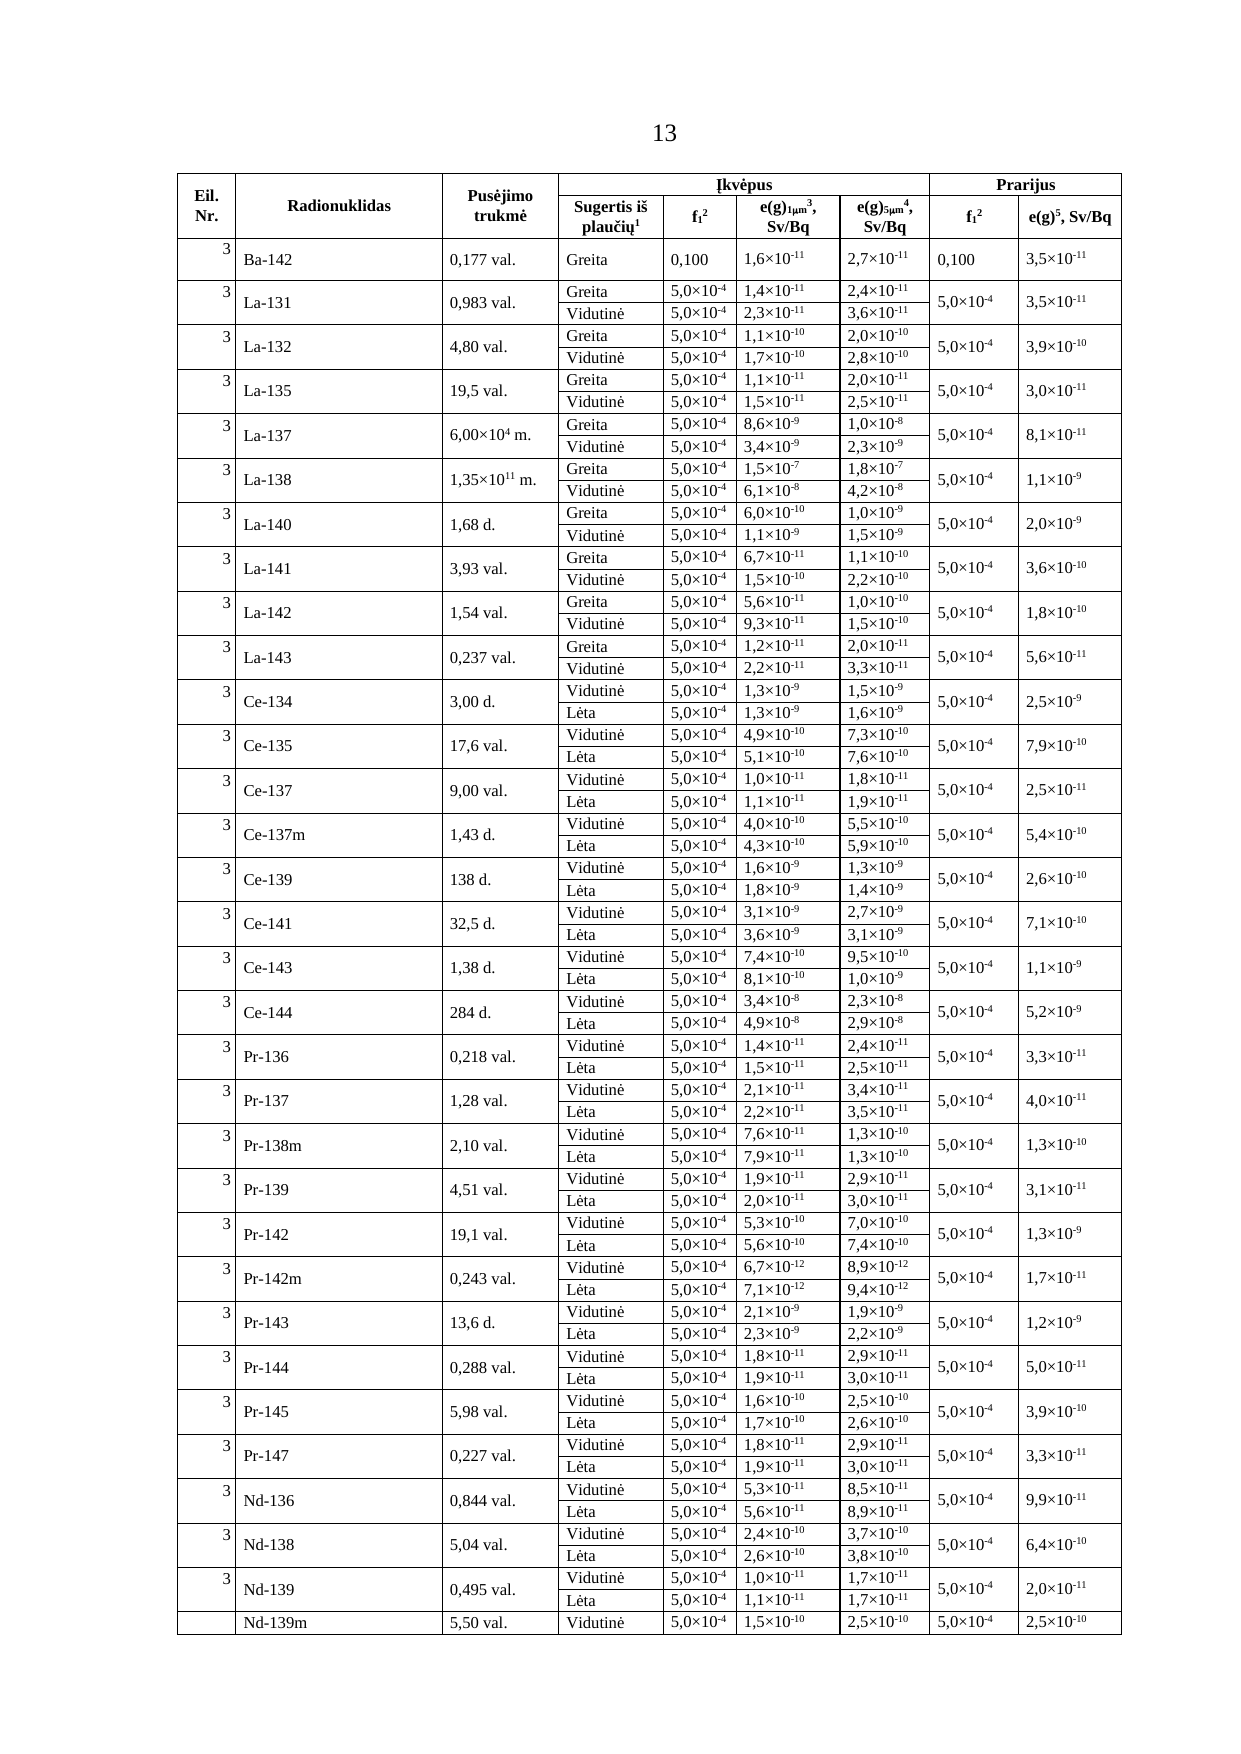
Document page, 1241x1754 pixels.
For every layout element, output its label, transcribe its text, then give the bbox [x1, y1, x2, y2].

table_cell 346. [178, 725, 235, 768]
table_cell 5,0×10-4 [930, 680, 1018, 724]
table_cell 5,0×10-11 [1019, 1346, 1121, 1389]
table_cell 2,5×10-10 [1019, 1612, 1121, 1633]
table_cell 1,0×10-11 [737, 769, 839, 790]
table_cell 5,0×10-4 [664, 769, 736, 790]
table_cell 1,1×10-10 [841, 547, 929, 568]
table_cell Vidutinė [559, 1302, 663, 1323]
table_cell Greita [559, 636, 663, 657]
table_cell 1,3×10-9 [841, 858, 929, 879]
table_cell 7,4×10-10 [841, 1235, 929, 1256]
table_cell Pr-142m [236, 1257, 442, 1301]
table_cell Vidutinė [559, 769, 663, 790]
table_cell Lėta [559, 1013, 663, 1034]
table_cell Ce-137m [236, 814, 442, 857]
table_cell 2,3×10-9 [737, 1324, 839, 1345]
table_cell 1,1×10-11 [737, 791, 839, 812]
table_cell 5,6×10-10 [737, 1235, 839, 1256]
table_cell Pr-147 [236, 1435, 442, 1478]
table_cell Greita [559, 281, 663, 302]
table_cell 6,00×104 m. [443, 414, 558, 457]
table_cell 17,6 val. [443, 725, 558, 768]
table_cell 1,3×10-10 [841, 1146, 929, 1167]
table_cell 1,9×10-11 [737, 1169, 839, 1190]
table_cell 5,0×10-4 [664, 1612, 736, 1633]
table_cell 5,0×10-4 [664, 1169, 736, 1190]
table_cell Vidutinė [559, 1257, 663, 1278]
table_cell 2,3×10-8 [841, 991, 929, 1012]
table_cell Lėta [559, 703, 663, 724]
table_cell Vidutinė [559, 481, 663, 502]
table_cell Lėta [559, 1102, 663, 1123]
table_cell 5,0×10-4 [664, 1302, 736, 1323]
table_cell Sugertis iš plaučių1 [559, 196, 663, 238]
table_cell 1,0×10-9 [841, 503, 929, 524]
table_cell 5,0×10-4 [664, 525, 736, 546]
table_cell 5,0×10-4 [664, 592, 736, 613]
table_cell 1,4×10-9 [841, 880, 929, 901]
table_cell 5,0×10-4 [664, 414, 736, 435]
table_cell 7,4×10-10 [737, 947, 839, 968]
table_cell 0,100 [664, 239, 736, 280]
table_cell 5,0×10-4 [930, 1257, 1018, 1301]
table_cell 3,1×10-9 [841, 925, 929, 946]
table_cell 1,8×10-9 [737, 880, 839, 901]
table_cell La-132 [236, 325, 442, 369]
table_cell 3,0×10-11 [841, 1457, 929, 1478]
table_cell 5,0×10-4 [664, 1479, 736, 1500]
table_cell Greita [559, 239, 663, 280]
table_cell 7,0×10-10 [841, 1213, 929, 1234]
table_cell 5,0×10-4 [664, 1213, 736, 1234]
table_cell Pr-138m [236, 1124, 442, 1167]
table_cell 335. [178, 239, 235, 280]
table_cell 349. [178, 858, 235, 901]
table_cell La-138 [236, 459, 442, 502]
table_cell 5,0×10-4 [664, 1413, 736, 1434]
table_cell 5,3×10-10 [737, 1213, 839, 1234]
table_cell La-141 [236, 547, 442, 591]
table_cell 5,6×10-11 [737, 1501, 839, 1522]
table_cell 8,9×10-12 [841, 1257, 929, 1278]
table_cell 5,0×10-4 [664, 570, 736, 591]
table_cell 1,8×10-11 [737, 1435, 839, 1456]
table_cell Vidutinė [559, 1435, 663, 1456]
table_cell 2,0×10-11 [841, 370, 929, 391]
table_cell 13,6 d. [443, 1302, 558, 1345]
table_cell 7,9×10-10 [1019, 725, 1121, 768]
table_cell 5,0×10-4 [664, 969, 736, 990]
table_cell 359. [178, 1302, 235, 1345]
table_cell 1,4×10-11 [737, 281, 839, 302]
table_cell 1,5×10-10 [737, 1612, 839, 1633]
table_cell Pr-144 [236, 1346, 442, 1389]
table_cell 2,5×10-11 [841, 392, 929, 413]
table_cell 2,2×10-11 [737, 1102, 839, 1123]
table_cell 9,3×10-11 [737, 614, 839, 635]
table_cell 1,5×10-11 [737, 1058, 839, 1079]
table_cell 1,6×10-9 [737, 858, 839, 879]
table_cell Lėta [559, 1146, 663, 1167]
table_cell Lėta [559, 1590, 663, 1611]
table_cell 5,0×10-4 [930, 503, 1018, 546]
table_cell Lėta [559, 1413, 663, 1434]
table_cell 345. [178, 680, 235, 724]
table_cell 5,6×10-11 [1019, 636, 1121, 679]
table_cell Vidutinė [559, 1568, 663, 1589]
table_cell 4,51 val. [443, 1169, 558, 1212]
table_cell 3,4×10-8 [737, 991, 839, 1012]
table_cell Vidutinė [559, 1390, 663, 1412]
table_cell 3,5×10-11 [1019, 281, 1121, 324]
table_cell 2,2×10-10 [841, 570, 929, 591]
table_cell 336. [178, 281, 235, 324]
table_cell 1,9×10-11 [737, 1368, 839, 1389]
table_cell 5,0×10-4 [930, 1612, 1018, 1633]
table_cell Lėta [559, 880, 663, 901]
table_cell 5,0×10-4 [664, 1501, 736, 1522]
table_cell Vidutinė [559, 1169, 663, 1190]
table_cell 8,6×10-9 [737, 414, 839, 435]
table_cell Vidutinė [559, 525, 663, 546]
table_cell 5,0×10-4 [664, 614, 736, 635]
table_cell La-135 [236, 370, 442, 413]
table_cell Ce-134 [236, 680, 442, 724]
table_cell La-137 [236, 414, 442, 457]
table_cell 364. [178, 1524, 235, 1567]
table_cell Greita [559, 547, 663, 568]
table_cell 1,5×10-10 [841, 614, 929, 635]
table_cell 5,0×10-4 [664, 1058, 736, 1079]
table_cell 5,04 val. [443, 1524, 558, 1567]
table_cell 4,0×10-10 [737, 814, 839, 835]
table_cell 8,1×10-10 [737, 969, 839, 990]
table_cell 0,288 val. [443, 1346, 558, 1389]
table_cell 0,983 val. [443, 281, 558, 324]
table_cell 0,177 val. [443, 239, 558, 280]
table_cell Vidutinė [559, 392, 663, 413]
table_cell 5,0×10-4 [664, 1280, 736, 1301]
table_cell Ce-135 [236, 725, 442, 768]
table_cell 350. [178, 902, 235, 946]
table_cell Vidutinė [559, 1213, 663, 1234]
table_cell 0,243 val. [443, 1257, 558, 1301]
table_cell 5,0×10-4 [664, 991, 736, 1012]
table_cell 5,0×10-4 [664, 947, 736, 968]
table_cell 4,9×10-10 [737, 725, 839, 746]
table_cell 5,9×10-10 [841, 836, 929, 857]
table_cell 339. [178, 414, 235, 457]
table_cell 5,0×10-4 [930, 769, 1018, 812]
table_cell 5,0×10-4 [664, 392, 736, 413]
table_cell Greita [559, 503, 663, 524]
table_cell 9,5×10-10 [841, 947, 929, 968]
table_cell 3,6×10-11 [841, 303, 929, 324]
table_cell 1,0×10-8 [841, 414, 929, 435]
table_cell 5,0×10-4 [664, 1235, 736, 1256]
table_cell Vidutinė [559, 570, 663, 591]
table_cell 5,0×10-4 [930, 547, 1018, 591]
table_cell 2,0×10-11 [737, 1191, 839, 1212]
table_cell La-131 [236, 281, 442, 324]
table_cell 3,93 val. [443, 547, 558, 591]
table_cell 3,1×10-11 [1019, 1169, 1121, 1212]
table_cell 3,6×10-9 [737, 925, 839, 946]
table_cell Pr-136 [236, 1035, 442, 1079]
table_cell 1,68 d. [443, 503, 558, 546]
table_cell 4,0×10-11 [1019, 1080, 1121, 1123]
table_cell 2,6×10-10 [841, 1413, 929, 1434]
table_cell 357. [178, 1213, 235, 1256]
table_cell Nd-139 [236, 1568, 442, 1611]
table_cell 0,495 val. [443, 1568, 558, 1611]
table_cell 2,2×10-11 [737, 658, 839, 679]
table_cell 1,38 d. [443, 947, 558, 990]
table_cell 4,80 val. [443, 325, 558, 369]
table_cell Vidutinė [559, 814, 663, 835]
table_cell 6,7×10-12 [737, 1257, 839, 1278]
table_cell 2,0×10-10 [841, 325, 929, 347]
table_cell 3,8×10-10 [841, 1546, 929, 1567]
table_cell 2,6×10-10 [737, 1546, 839, 1567]
table_cell 5,0×10-4 [930, 459, 1018, 502]
table_cell Vidutinė [559, 614, 663, 635]
table_cell 8,5×10-11 [841, 1479, 929, 1500]
table_cell 8,9×10-11 [841, 1501, 929, 1522]
table_cell 2,7×10-9 [841, 902, 929, 923]
table_cell Vidutinė [559, 858, 663, 879]
table_cell Vidutinė [559, 436, 663, 457]
table_cell 1,1×10-9 [1019, 947, 1121, 990]
table_header Eil. Nr. [178, 174, 235, 238]
table_cell 1,43 d. [443, 814, 558, 857]
table_cell 1,7×10-10 [737, 1413, 839, 1434]
table_cell 351. [178, 947, 235, 990]
table_cell Nd-138 [236, 1524, 442, 1567]
table_cell Lėta [559, 1368, 663, 1389]
table_cell 2,9×10-11 [841, 1346, 929, 1367]
table_cell La-143 [236, 636, 442, 679]
table_cell 1,7×10-11 [841, 1590, 929, 1611]
table_cell 5,0×10-4 [930, 1346, 1018, 1389]
table_cell 5,0×10-4 [664, 703, 736, 724]
table_cell 6,1×10-8 [737, 481, 839, 502]
table_cell 1,4×10-11 [737, 1035, 839, 1057]
table_cell Greita [559, 325, 663, 347]
table_cell 1,7×10-11 [841, 1568, 929, 1589]
table_cell 337. [178, 325, 235, 369]
table_cell Pr-145 [236, 1390, 442, 1434]
table_cell 5,3×10-11 [737, 1479, 839, 1500]
table_cell 2,9×10-8 [841, 1013, 929, 1034]
table_cell 1,3×10-10 [841, 1124, 929, 1145]
table_cell 5,0×10-4 [664, 747, 736, 768]
table_cell 5,0×10-4 [930, 947, 1018, 990]
table_cell Vidutinė [559, 1524, 663, 1545]
table_cell 7,6×10-11 [737, 1124, 839, 1145]
table_cell 1,7×10-11 [1019, 1257, 1121, 1301]
table_cell 5,0×10-4 [664, 348, 736, 369]
table_cell 5,0×10-4 [664, 658, 736, 679]
table_header Pusėjimo trukmė [443, 174, 558, 238]
table_cell 7,6×10-10 [841, 747, 929, 768]
table_cell 284 d. [443, 991, 558, 1034]
table_cell 1,9×10-9 [841, 1302, 929, 1323]
table_cell 0,844 val. [443, 1479, 558, 1522]
table_cell 5,0×10-4 [664, 925, 736, 946]
table_cell Greita [559, 414, 663, 435]
table_cell 354. [178, 1080, 235, 1123]
table_cell 3,5×10-11 [841, 1102, 929, 1123]
table_cell Ce-144 [236, 991, 442, 1034]
table_cell 352. [178, 991, 235, 1034]
table_cell Vidutinė [559, 348, 663, 369]
table_cell 4,9×10-8 [737, 1013, 839, 1034]
table_cell 0,237 val. [443, 636, 558, 679]
table_cell f12 [664, 196, 736, 238]
table_cell 348. [178, 814, 235, 857]
table_cell 338. [178, 370, 235, 413]
table_cell 355. [178, 1124, 235, 1167]
table_cell 3,0×10-11 [1019, 370, 1121, 413]
table_cell 3,0×10-11 [841, 1368, 929, 1389]
table_cell e(g)5mm4, Sv/Bq [841, 196, 929, 238]
table_cell 3,1×10-9 [737, 902, 839, 923]
table_cell Vidutinė [559, 658, 663, 679]
table_header Radionuklidas [236, 174, 442, 238]
table_cell 5,0×10-4 [664, 814, 736, 835]
table_cell 5,0×10-4 [664, 880, 736, 901]
table_cell 1,3×10-9 [737, 680, 839, 702]
table_cell 1,9×10-11 [737, 1457, 839, 1478]
table_cell 1,5×10-9 [841, 680, 929, 702]
table_cell 1,9×10-11 [841, 791, 929, 812]
table_cell 2,3×10-9 [841, 436, 929, 457]
table_cell 365. [178, 1568, 235, 1611]
table_header Prarijus [930, 174, 1121, 195]
table_cell 353. [178, 1035, 235, 1079]
table_cell 1,3×10-10 [1019, 1124, 1121, 1167]
table_cell 9,9×10-11 [1019, 1479, 1121, 1522]
table_cell 1,5×10-7 [737, 459, 839, 480]
table_cell 3,0×10-11 [841, 1191, 929, 1212]
table_cell 5,0×10-4 [664, 436, 736, 457]
table_cell 2,3×10-11 [737, 303, 839, 324]
table_cell e(g)1mm3, Sv/Bq [737, 196, 839, 238]
table_cell Pr-139 [236, 1169, 442, 1212]
table_cell 6,4×10-10 [1019, 1524, 1121, 1567]
table_cell 5,0×10-4 [664, 1546, 736, 1567]
table_cell 1,6×10-10 [737, 1390, 839, 1412]
table_cell 2,5×10-11 [1019, 769, 1121, 812]
table_cell 3,9×10-10 [1019, 1390, 1121, 1434]
table_cell 2,4×10-11 [841, 281, 929, 302]
table_cell 0,218 val. [443, 1035, 558, 1079]
table_cell 1,8×10-10 [1019, 592, 1121, 635]
table_cell 5,0×10-4 [930, 1435, 1018, 1478]
table_cell 5,0×10-4 [664, 503, 736, 524]
table_cell 1,28 val. [443, 1080, 558, 1123]
table_cell 5,0×10-4 [930, 325, 1018, 369]
table_cell 1,8×10-11 [737, 1346, 839, 1367]
table_cell 340. [178, 459, 235, 502]
table_cell 5,0×10-4 [930, 1124, 1018, 1167]
table_cell Lėta [559, 836, 663, 857]
table_cell 347. [178, 769, 235, 812]
table_cell La-142 [236, 592, 442, 635]
table_cell 1,0×10-11 [737, 1568, 839, 1589]
table_cell 356. [178, 1169, 235, 1212]
table_cell Nd-136 [236, 1479, 442, 1522]
table_cell Pr-143 [236, 1302, 442, 1345]
table_cell Vidutinė [559, 1124, 663, 1145]
table_cell Lėta [559, 1501, 663, 1522]
table_cell 9,4×10-12 [841, 1280, 929, 1301]
table_cell La-140 [236, 503, 442, 546]
table_cell Ce-143 [236, 947, 442, 990]
table_cell Lėta [559, 1280, 663, 1301]
table_cell 5,50 val. [443, 1612, 558, 1633]
table_cell 1,5×10-9 [841, 525, 929, 546]
table_cell 1,1×10-11 [737, 370, 839, 391]
table_cell 1,0×10-9 [841, 969, 929, 990]
table_cell 358. [178, 1257, 235, 1301]
table_cell 5,0×10-4 [664, 281, 736, 302]
table_cell 3,5×10-11 [1019, 239, 1121, 280]
table_cell 7,9×10-11 [737, 1146, 839, 1167]
table_cell 5,0×10-4 [664, 680, 736, 702]
table_cell 1,3×10-9 [737, 703, 839, 724]
table_cell 5,0×10-4 [930, 1035, 1018, 1079]
table_cell 1,7×10-10 [737, 348, 839, 369]
table_cell 8,1×10-11 [1019, 414, 1121, 457]
table_cell 360. [178, 1346, 235, 1389]
table_cell Lėta [559, 1058, 663, 1079]
table_cell Greita [559, 459, 663, 480]
table_cell 363. [178, 1479, 235, 1522]
table_cell Lėta [559, 1191, 663, 1212]
table_cell 5,0×10-4 [664, 1368, 736, 1389]
table_cell 1,6×10-11 [737, 239, 839, 280]
table_cell 5,0×10-4 [664, 636, 736, 657]
table_cell 5,0×10-4 [930, 1169, 1018, 1212]
table_cell Greita [559, 592, 663, 613]
table_cell 5,0×10-4 [664, 481, 736, 502]
table_cell Pr-137 [236, 1080, 442, 1123]
table_cell 2,1×10-9 [737, 1302, 839, 1323]
table_cell 344. [178, 636, 235, 679]
table_cell 1,2×10-11 [737, 636, 839, 657]
table_cell 7,3×10-10 [841, 725, 929, 746]
table_cell 5,0×10-4 [664, 325, 736, 347]
table_cell 5,1×10-10 [737, 747, 839, 768]
table_cell 2,5×10-10 [841, 1390, 929, 1412]
table_cell 1,2×10-9 [1019, 1302, 1121, 1345]
table_cell 3,00 d. [443, 680, 558, 724]
table_cell Vidutinė [559, 1479, 663, 1500]
table_cell f12 [930, 196, 1018, 238]
table_cell 5,0×10-4 [930, 1080, 1018, 1123]
table_cell 2,0×10-11 [1019, 1568, 1121, 1611]
table_cell 3,6×10-10 [1019, 547, 1121, 591]
table_cell 5,6×10-11 [737, 592, 839, 613]
table_cell 5,0×10-4 [930, 991, 1018, 1034]
table_cell 5,0×10-4 [930, 1568, 1018, 1611]
table_cell 1,8×10-7 [841, 459, 929, 480]
table_cell 2,4×10-11 [841, 1035, 929, 1057]
table_cell 1,1×10-9 [737, 525, 839, 546]
table_cell 5,0×10-4 [930, 902, 1018, 946]
table_cell 1,1×10-9 [1019, 459, 1121, 502]
table_cell 5,0×10-4 [930, 725, 1018, 768]
table_cell 5,0×10-4 [664, 1257, 736, 1278]
table_cell Lėta [559, 791, 663, 812]
table_cell 2,5×10-9 [1019, 680, 1121, 724]
table_cell 3,4×10-9 [737, 436, 839, 457]
table_cell 1,8×10-11 [841, 769, 929, 790]
table_cell 1,3×10-9 [1019, 1213, 1121, 1256]
table_cell 1,5×10-10 [737, 570, 839, 591]
table_cell 3,3×10-11 [1019, 1435, 1121, 1478]
table_cell 1,1×10-11 [737, 1590, 839, 1611]
table_cell 9,00 val. [443, 769, 558, 812]
table_cell 1,0×10-10 [841, 592, 929, 613]
table_header Įkvėpus [559, 174, 929, 195]
table_cell 3,9×10-10 [1019, 325, 1121, 369]
table_cell 5,0×10-4 [664, 1102, 736, 1123]
table_cell 362. [178, 1435, 235, 1478]
table_cell 5,0×10-4 [930, 370, 1018, 413]
table_cell 5,98 val. [443, 1390, 558, 1434]
table_cell Greita [559, 370, 663, 391]
table_cell 5,0×10-4 [664, 1457, 736, 1478]
table_cell 5,0×10-4 [664, 1035, 736, 1057]
table_cell Vidutinė [559, 1612, 663, 1633]
table_cell e(g)5, Sv/Bq [1019, 196, 1121, 238]
table_cell 5,0×10-4 [664, 303, 736, 324]
table_cell Lėta [559, 969, 663, 990]
table_cell 343. [178, 592, 235, 635]
table_cell 4,2×10-8 [841, 481, 929, 502]
table_cell 5,0×10-4 [664, 902, 736, 923]
table_cell Vidutinė [559, 303, 663, 324]
table_cell Vidutinė [559, 902, 663, 923]
table_cell 0,227 val. [443, 1435, 558, 1478]
table_cell 6,7×10-11 [737, 547, 839, 568]
table_cell 2,7×10-11 [841, 239, 929, 280]
table_cell Vidutinė [559, 1346, 663, 1367]
table_cell 5,0×10-4 [930, 814, 1018, 857]
table_cell 5,0×10-4 [930, 636, 1018, 679]
table_cell 32,5 d. [443, 902, 558, 946]
table_cell Pr-142 [236, 1213, 442, 1256]
table_cell 7,1×10-10 [1019, 902, 1121, 946]
table_cell 5,0×10-4 [930, 1302, 1018, 1345]
table_cell 1,54 val. [443, 592, 558, 635]
table_cell 4,3×10-10 [737, 836, 839, 857]
table_cell Nd-139m [236, 1612, 442, 1633]
table_cell 5,2×10-9 [1019, 991, 1121, 1034]
table_cell 5,0×10-4 [664, 1013, 736, 1034]
table_cell 342. [178, 547, 235, 591]
table_cell 2,5×10-10 [841, 1612, 929, 1633]
table_cell 2,6×10-10 [1019, 858, 1121, 901]
table_cell 3,3×10-11 [841, 658, 929, 679]
table_cell 2,0×10-11 [841, 636, 929, 657]
table_cell Ce-141 [236, 902, 442, 946]
table_cell 3,4×10-11 [841, 1080, 929, 1101]
table_cell 5,0×10-4 [664, 370, 736, 391]
table_cell 2,9×10-11 [841, 1169, 929, 1190]
table_cell 5,0×10-4 [664, 1524, 736, 1545]
table_cell 5,0×10-4 [930, 1479, 1018, 1522]
table_cell Vidutinė [559, 680, 663, 702]
table_cell 5,0×10-4 [664, 547, 736, 568]
table_cell 1,1×10-10 [737, 325, 839, 347]
table_cell 5,0×10-4 [930, 1524, 1018, 1567]
table_cell 2,2×10-9 [841, 1324, 929, 1345]
table_cell 5,0×10-4 [664, 1324, 736, 1345]
table_cell 5,0×10-4 [664, 791, 736, 812]
table_cell 7,1×10-12 [737, 1280, 839, 1301]
table_cell Vidutinė [559, 1035, 663, 1057]
table_cell 5,0×10-4 [664, 1568, 736, 1589]
table_cell 5,0×10-4 [664, 1124, 736, 1145]
table_cell 1,35×1011 m. [443, 459, 558, 502]
table_cell 2,1×10-11 [737, 1080, 839, 1101]
table_cell Lėta [559, 925, 663, 946]
table_cell 5,0×10-4 [664, 1191, 736, 1212]
table_cell 2,10 val. [443, 1124, 558, 1167]
table_cell Lėta [559, 1457, 663, 1478]
table_cell 5,0×10-4 [664, 858, 736, 879]
table_cell 5,0×10-4 [664, 1080, 736, 1101]
table_cell 366. [178, 1612, 235, 1633]
table_cell 19,5 val. [443, 370, 558, 413]
table_cell Lėta [559, 1235, 663, 1256]
table_cell 2,0×10-9 [1019, 503, 1121, 546]
table_cell Lėta [559, 1324, 663, 1345]
table_cell 5,0×10-4 [930, 592, 1018, 635]
table_cell 5,0×10-4 [664, 725, 736, 746]
table_cell 5,0×10-4 [664, 1390, 736, 1412]
table_cell Ce-137 [236, 769, 442, 812]
table_cell 5,5×10-10 [841, 814, 929, 835]
table_cell 2,5×10-11 [841, 1058, 929, 1079]
table_cell Vidutinė [559, 725, 663, 746]
table_cell 5,0×10-4 [930, 858, 1018, 901]
table_cell 361. [178, 1390, 235, 1434]
table_cell 5,0×10-4 [664, 1146, 736, 1167]
table_cell Ce-139 [236, 858, 442, 901]
table_cell 1,6×10-9 [841, 703, 929, 724]
table_cell 5,0×10-4 [930, 1213, 1018, 1256]
table_cell 5,4×10-10 [1019, 814, 1121, 857]
table_cell Lėta [559, 1546, 663, 1567]
table_cell 341. [178, 503, 235, 546]
table_cell 5,0×10-4 [930, 414, 1018, 457]
table_cell 5,0×10-4 [664, 1590, 736, 1611]
table_cell 5,0×10-4 [664, 836, 736, 857]
table_cell 5,0×10-4 [664, 1346, 736, 1367]
table_cell 3,3×10-11 [1019, 1035, 1121, 1079]
table_cell 19,1 val. [443, 1213, 558, 1256]
table_cell 0,100 [930, 239, 1018, 280]
table_cell 138 d. [443, 858, 558, 901]
table_cell 2,8×10-10 [841, 348, 929, 369]
table_cell 6,0×10-10 [737, 503, 839, 524]
table_cell Vidutinė [559, 1080, 663, 1101]
table_cell 5,0×10-4 [664, 459, 736, 480]
table_cell 1,5×10-11 [737, 392, 839, 413]
table_cell Ba-142 [236, 239, 442, 280]
table_cell Lėta [559, 747, 663, 768]
table_cell 5,0×10-4 [930, 1390, 1018, 1434]
table_cell 2,9×10-11 [841, 1435, 929, 1456]
table_cell 5,0×10-4 [930, 281, 1018, 324]
table_cell Vidutinė [559, 947, 663, 968]
table_cell 5,0×10-4 [664, 1435, 736, 1456]
table_cell 2,4×10-10 [737, 1524, 839, 1545]
table_cell 3,7×10-10 [841, 1524, 929, 1545]
table_cell Vidutinė [559, 991, 663, 1012]
